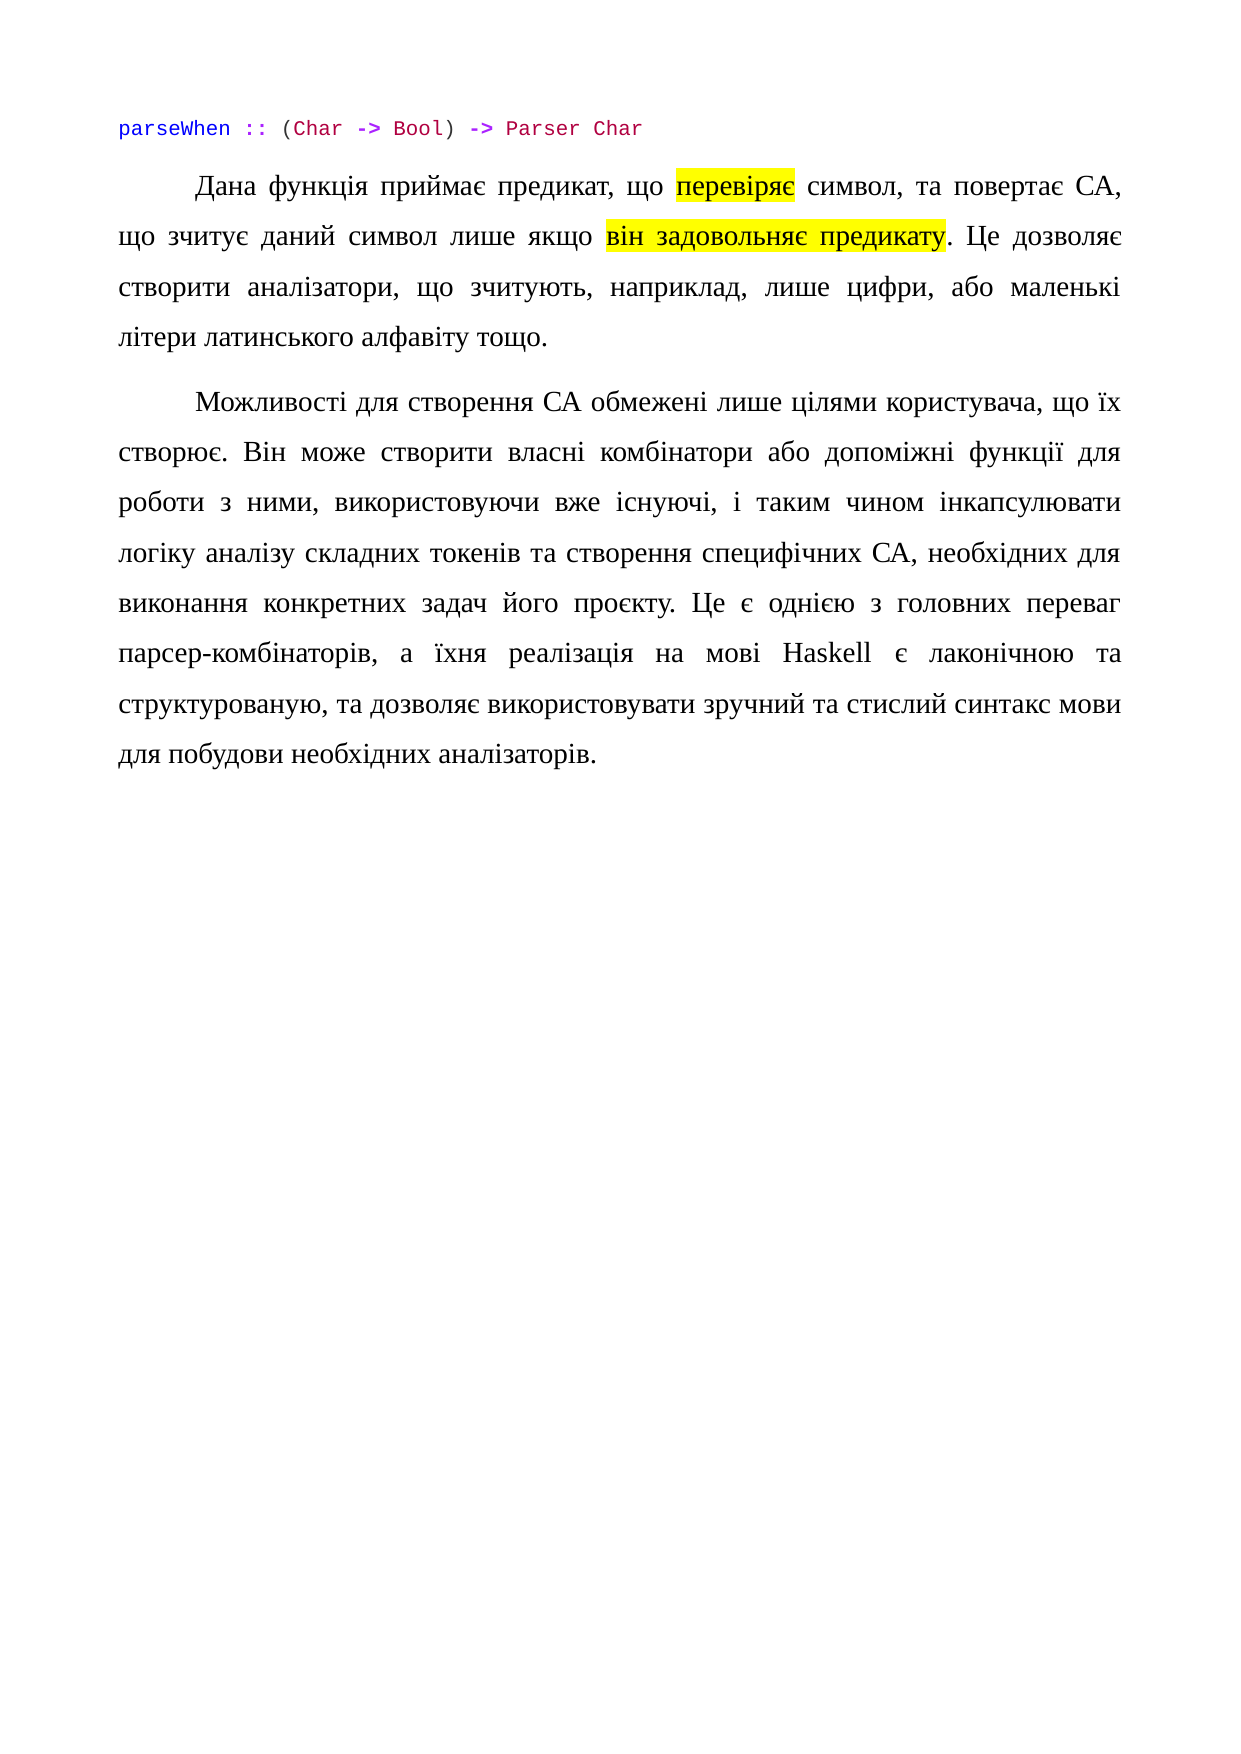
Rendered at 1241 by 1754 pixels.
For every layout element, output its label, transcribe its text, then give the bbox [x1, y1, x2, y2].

text Можливості для створення СА обмежені лише цілями користувача, що їх створює. Він може створити власні комбінатори або допоміжні функції для роботи з ними, використовуючи вже існуючі, і таким чином інкапсулювати логіку аналізу складних токенів та створення специфічних СА, необхідних для виконання конкретних задач його проєкту. Це є однією з головних переваг парсер-комбінаторів, а їхня реалізація на мові Haskell є лаконічною та структурованую, та дозволяє використовувати зручний та стислий синтакс мови для побудови необхідних аналізаторів. [118, 384, 1122, 770]
text parseWhen :: (Char -> Bool) -> Parser Char [118, 118, 1122, 142]
text Дана функція приймає предикат, що перевіряє символ, та повертає СА, що зчитує даний символ лише якщо він задовольняє предикату. Це дозволяє створити аналізатори, що зчитують, наприклад, лише цифри, або маленькі літери латинського алфавіту тощо. [118, 168, 1122, 353]
